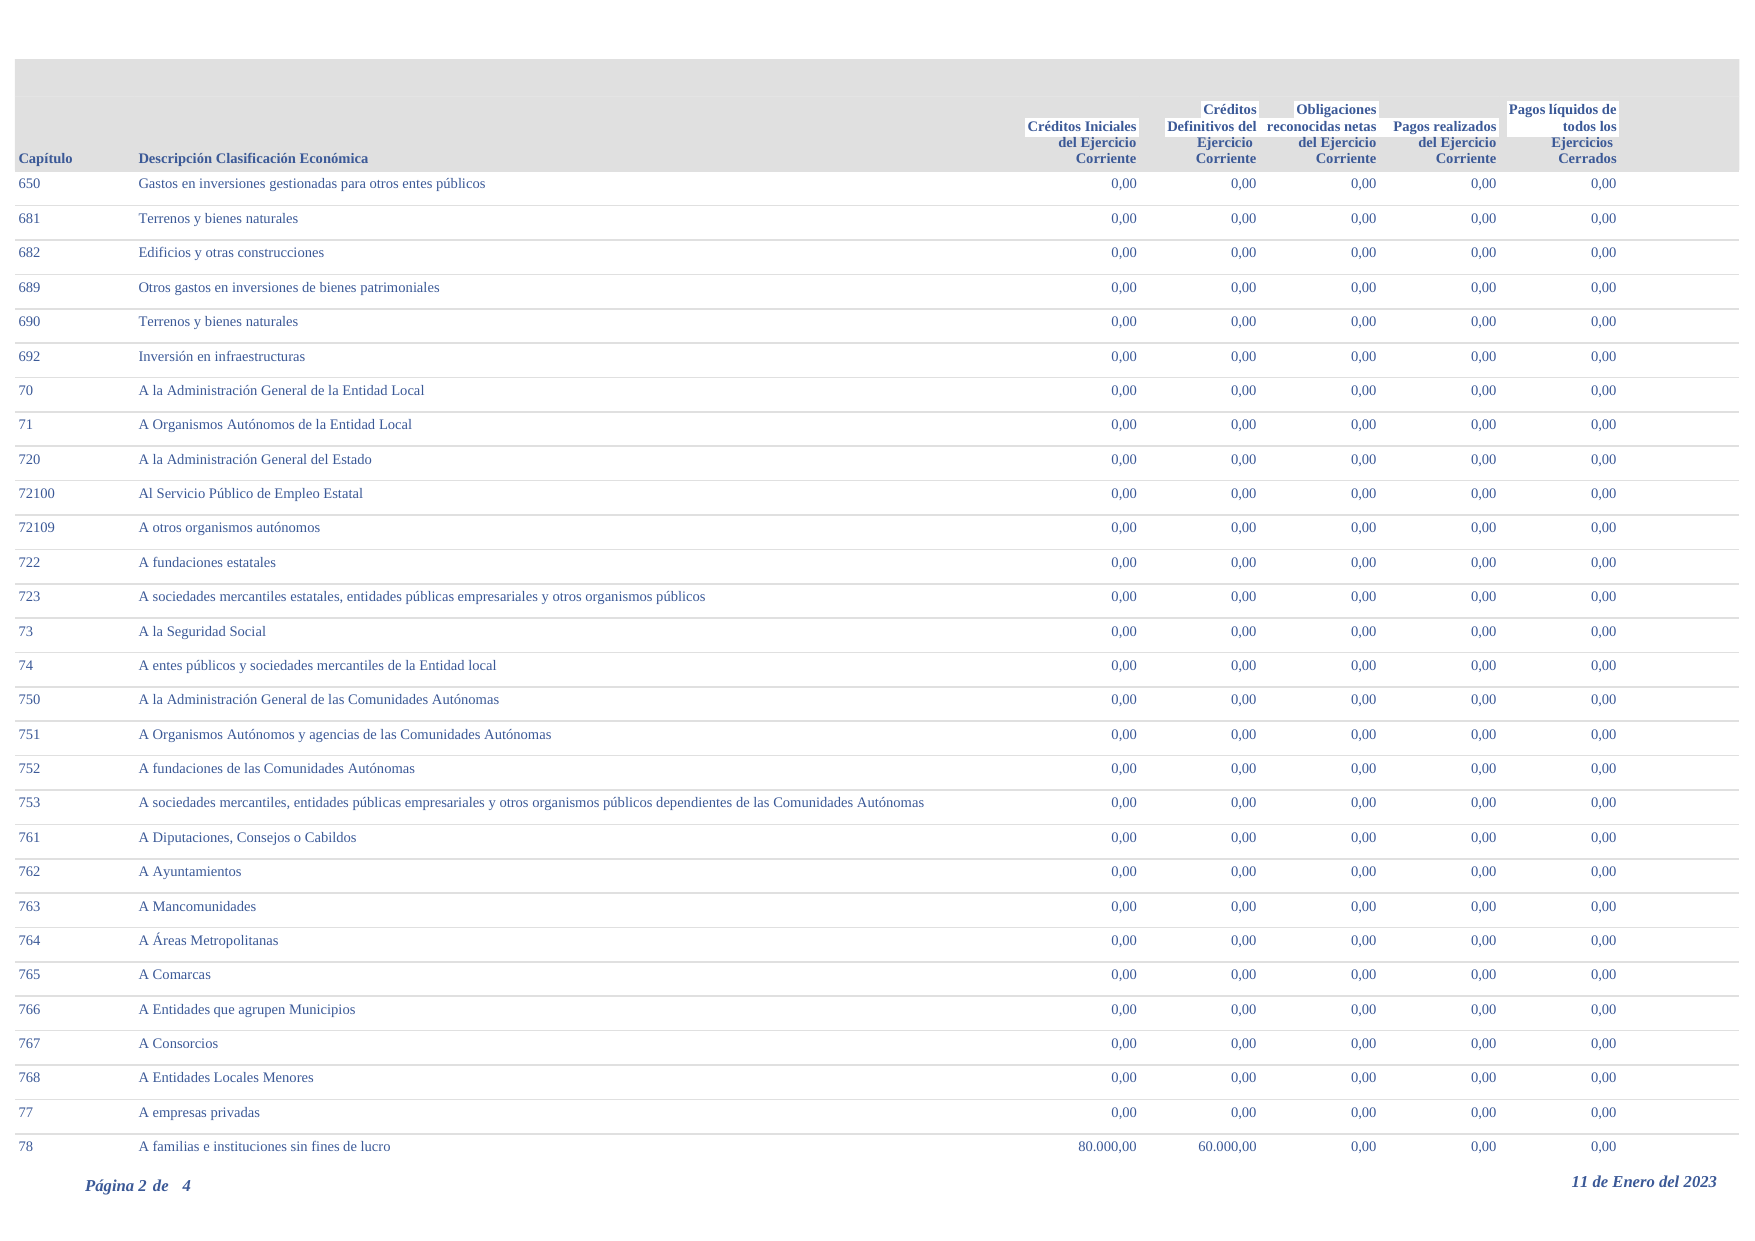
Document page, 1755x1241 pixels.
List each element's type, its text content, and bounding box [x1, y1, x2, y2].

table_cell 74 [15, 653, 105, 686]
table_cell 0,00 [1397, 344, 1524, 377]
table_cell 0,00 [1277, 722, 1397, 755]
table_cell 0,00 [991, 378, 1166, 411]
table_cell 77 [15, 1100, 105, 1133]
table_cell 0,00 [991, 688, 1166, 720]
table_cell 73 [15, 619, 105, 652]
table_cell 0,00 [1397, 172, 1524, 205]
table_cell 0,00 [991, 928, 1166, 961]
table_cell 0,00 [1277, 619, 1397, 652]
table_cell 0,00 [1166, 310, 1277, 342]
table_cell 0,00 [1166, 1100, 1277, 1133]
table_cell 0,00 [1524, 310, 1739, 342]
table_cell 0,00 [1524, 963, 1739, 995]
table_cell 0,00 [1524, 825, 1739, 858]
table_cell 767 [15, 1031, 105, 1064]
table_cell 0,00 [1277, 550, 1397, 583]
table_cell 0,00 [991, 413, 1166, 445]
table_cell 0,00 [991, 447, 1166, 480]
table_cell A entes públicos y sociedades mercantiles de la Entidad local [105, 653, 991, 686]
table_cell 0,00 [1397, 447, 1524, 480]
table_cell 0,00 [991, 172, 1166, 205]
table_cell 0,00 [1166, 928, 1277, 961]
table_cell 0,00 [1166, 481, 1277, 514]
table_cell 0,00 [1277, 344, 1397, 377]
table_cell 761 [15, 825, 105, 858]
table_cell 0,00 [1277, 1135, 1397, 1163]
table_cell 0,00 [1277, 310, 1397, 342]
table_cell 0,00 [1277, 172, 1397, 205]
table_cell 0,00 [1524, 791, 1739, 823]
table_cell 0,00 [1524, 378, 1739, 411]
table_cell 0,00 [1397, 1135, 1524, 1163]
table_cell 0,00 [1524, 172, 1739, 205]
table_cell 753 [15, 791, 105, 823]
table_cell 0,00 [1166, 963, 1277, 995]
table_cell 0,00 [991, 585, 1166, 617]
table_cell Gastos en inversiones gestionadas para otros entes públicos [105, 172, 991, 205]
table_cell A Entidades que agrupen Municipios [105, 997, 991, 1030]
table_cell Otros gastos en inversiones de bienes patrimoniales [105, 275, 991, 308]
table_cell 0,00 [1397, 722, 1524, 755]
table_cell 0,00 [991, 206, 1166, 239]
table_cell 0,00 [1397, 997, 1524, 1030]
table_cell 0,00 [1277, 378, 1397, 411]
table_cell Edificios y otras construcciones [105, 241, 991, 273]
table_cell 690 [15, 310, 105, 342]
table_cell 0,00 [991, 894, 1166, 927]
table_cell 0,00 [1277, 275, 1397, 308]
table_cell 0,00 [1166, 378, 1277, 411]
table_cell 0,00 [1277, 1066, 1397, 1098]
table_cell 0,00 [991, 619, 1166, 652]
table_cell 0,00 [991, 963, 1166, 995]
table_cell 0,00 [1397, 585, 1524, 617]
table_cell 0,00 [1166, 653, 1277, 686]
table_cell 0,00 [991, 1031, 1166, 1064]
table_cell 765 [15, 963, 105, 995]
table_cell 0,00 [991, 1066, 1166, 1098]
table_cell 0,00 [1277, 928, 1397, 961]
table_cell 762 [15, 860, 105, 892]
table_cell 0,00 [1166, 206, 1277, 239]
table_cell 0,00 [1524, 860, 1739, 892]
table_cell 0,00 [1277, 1100, 1397, 1133]
table_cell A fundaciones estatales [105, 550, 991, 583]
table_cell 72100 [15, 481, 105, 514]
table_cell 0,00 [1166, 860, 1277, 892]
table_cell 0,00 [1166, 241, 1277, 273]
table_cell Terrenos y bienes naturales [105, 310, 991, 342]
table_cell 0,00 [1397, 688, 1524, 720]
table_cell 0,00 [1277, 206, 1397, 239]
table_cell 0,00 [1397, 791, 1524, 823]
table_cell 0,00 [1277, 825, 1397, 858]
table_cell 0,00 [1166, 516, 1277, 548]
table_cell 0,00 [991, 1100, 1166, 1133]
table_cell A Áreas Metropolitanas [105, 928, 991, 961]
table_cell 681 [15, 206, 105, 239]
table_cell 0,00 [1277, 688, 1397, 720]
table_cell 0,00 [1166, 275, 1277, 308]
table_cell A Entidades Locales Menores [105, 1066, 991, 1098]
table_cell 0,00 [1277, 1031, 1397, 1064]
table_cell 764 [15, 928, 105, 961]
table_cell 0,00 [991, 825, 1166, 858]
table_cell 0,00 [1524, 928, 1739, 961]
table_cell 0,00 [991, 653, 1166, 686]
table_cell 0,00 [1397, 378, 1524, 411]
table_cell 0,00 [1524, 550, 1739, 583]
table_cell A Organismos Autónomos de la Entidad Local [105, 413, 991, 445]
table_cell A Consorcios [105, 1031, 991, 1064]
table_cell 0,00 [991, 550, 1166, 583]
table_cell 0,00 [1524, 585, 1739, 617]
table_cell 0,00 [1524, 619, 1739, 652]
table_cell A sociedades mercantiles estatales, entidades públicas empresariales y otros organismos públicos [105, 585, 991, 617]
table_cell A Mancomunidades [105, 894, 991, 927]
table_cell A empresas privadas [105, 1100, 991, 1133]
table_cell 0,00 [991, 722, 1166, 755]
table_cell Inversión en infraestructuras [105, 344, 991, 377]
table_cell 0,00 [1277, 791, 1397, 823]
table_cell 0,00 [1524, 344, 1739, 377]
table_cell A la Seguridad Social [105, 619, 991, 652]
table_cell 0,00 [1524, 516, 1739, 548]
table_cell 0,00 [1397, 894, 1524, 927]
table_cell Al Servicio Público de Empleo Estatal [105, 481, 991, 514]
table_cell 0,00 [1277, 997, 1397, 1030]
table_cell 0,00 [991, 275, 1166, 308]
table_cell 0,00 [1524, 894, 1739, 927]
table_cell 650 [15, 172, 105, 205]
table_cell 0,00 [1397, 619, 1524, 652]
table_cell 0,00 [1397, 413, 1524, 445]
table_cell A otros organismos autónomos [105, 516, 991, 548]
table_cell 0,00 [1166, 1031, 1277, 1064]
table_cell 0,00 [1277, 413, 1397, 445]
table_cell 0,00 [1524, 722, 1739, 755]
table_cell 0,00 [1524, 1031, 1739, 1064]
table_cell A la Administración General de las Comunidades Autónomas [105, 688, 991, 720]
table_cell 0,00 [1397, 928, 1524, 961]
table_cell 0,00 [1166, 997, 1277, 1030]
table_cell 0,00 [1166, 756, 1277, 789]
table_cell 0,00 [1277, 894, 1397, 927]
table_cell 60.000,00 [1166, 1135, 1277, 1163]
table_cell A la Administración General del Estado [105, 447, 991, 480]
table_cell 0,00 [1166, 344, 1277, 377]
table_cell 0,00 [1166, 550, 1277, 583]
table_cell 0,00 [1277, 481, 1397, 514]
table_cell 0,00 [1397, 275, 1524, 308]
table_cell 0,00 [1397, 653, 1524, 686]
table_cell 80.000,00 [991, 1135, 1166, 1163]
table_cell 0,00 [1397, 310, 1524, 342]
table_cell 0,00 [1166, 447, 1277, 480]
table_cell 0,00 [1524, 481, 1739, 514]
table_cell 0,00 [1397, 516, 1524, 548]
table_cell 0,00 [1277, 585, 1397, 617]
table_cell 0,00 [1277, 241, 1397, 273]
table_cell 750 [15, 688, 105, 720]
table_cell 72109 [15, 516, 105, 548]
table_cell 0,00 [1524, 688, 1739, 720]
table_cell 0,00 [1277, 860, 1397, 892]
table_cell 0,00 [1397, 756, 1524, 789]
table_cell 0,00 [1166, 172, 1277, 205]
table_cell 0,00 [1397, 481, 1524, 514]
table_cell 0,00 [1166, 619, 1277, 652]
table_cell 751 [15, 722, 105, 755]
table_cell 682 [15, 241, 105, 273]
table_cell 0,00 [1277, 963, 1397, 995]
table_cell 0,00 [1397, 550, 1524, 583]
table_cell A familias e instituciones sin fines de lucro [105, 1135, 991, 1163]
table_cell 689 [15, 275, 105, 308]
table_cell 0,00 [1397, 206, 1524, 239]
table_cell 0,00 [1166, 825, 1277, 858]
table_cell 692 [15, 344, 105, 377]
table_cell 0,00 [991, 997, 1166, 1030]
table_cell A sociedades mercantiles, entidades públicas empresariales y otros organismos públicos dependientes de las Comunidades Autónomas [105, 791, 991, 823]
table_cell 0,00 [1166, 585, 1277, 617]
table_cell 766 [15, 997, 105, 1030]
table_cell 0,00 [1397, 860, 1524, 892]
table_cell A Comarcas [105, 963, 991, 995]
table_cell 723 [15, 585, 105, 617]
table_cell 0,00 [1397, 1066, 1524, 1098]
table_cell 0,00 [991, 516, 1166, 548]
table_cell 722 [15, 550, 105, 583]
table_cell 0,00 [1524, 206, 1739, 239]
table_cell 0,00 [1524, 413, 1739, 445]
table_cell 0,00 [991, 756, 1166, 789]
table_cell 0,00 [1277, 653, 1397, 686]
table_cell 763 [15, 894, 105, 927]
table_cell 0,00 [1524, 1100, 1739, 1133]
table_cell 0,00 [991, 860, 1166, 892]
table_cell 0,00 [1166, 722, 1277, 755]
table_cell A la Administración General de la Entidad Local [105, 378, 991, 411]
table_cell 720 [15, 447, 105, 480]
table_cell 0,00 [1524, 997, 1739, 1030]
table_cell 768 [15, 1066, 105, 1098]
table_cell 0,00 [1397, 1100, 1524, 1133]
table_cell 0,00 [1166, 413, 1277, 445]
table_cell 0,00 [1277, 447, 1397, 480]
table_cell A Ayuntamientos [105, 860, 991, 892]
table_cell 0,00 [991, 481, 1166, 514]
table_cell 0,00 [1397, 963, 1524, 995]
table_cell 70 [15, 378, 105, 411]
table_cell 752 [15, 756, 105, 789]
table_cell 0,00 [1524, 1066, 1739, 1098]
table_cell A fundaciones de las Comunidades Autónomas [105, 756, 991, 789]
table_cell Terrenos y bienes naturales [105, 206, 991, 239]
table_cell 0,00 [1397, 825, 1524, 858]
table_cell 0,00 [1397, 241, 1524, 273]
table_cell A Organismos Autónomos y agencias de las Comunidades Autónomas [105, 722, 991, 755]
table_cell 71 [15, 413, 105, 445]
table_cell 0,00 [1166, 894, 1277, 927]
table_cell 0,00 [991, 791, 1166, 823]
table_cell A Diputaciones, Consejos o Cabildos [105, 825, 991, 858]
table_cell 0,00 [1524, 653, 1739, 686]
table_cell 0,00 [1524, 241, 1739, 273]
table_cell 78 [15, 1135, 105, 1163]
table_cell 0,00 [1166, 688, 1277, 720]
table_cell 0,00 [1277, 756, 1397, 789]
table_cell 0,00 [1524, 1135, 1739, 1163]
table_cell 0,00 [1397, 1031, 1524, 1064]
table_cell 0,00 [1277, 516, 1397, 548]
table_cell 0,00 [1166, 1066, 1277, 1098]
table_cell 0,00 [991, 310, 1166, 342]
table_cell 0,00 [991, 344, 1166, 377]
table_cell 0,00 [1524, 275, 1739, 308]
table_cell 0,00 [1524, 447, 1739, 480]
table_cell 0,00 [991, 241, 1166, 273]
table_cell 0,00 [1524, 756, 1739, 789]
table_cell 0,00 [1166, 791, 1277, 823]
